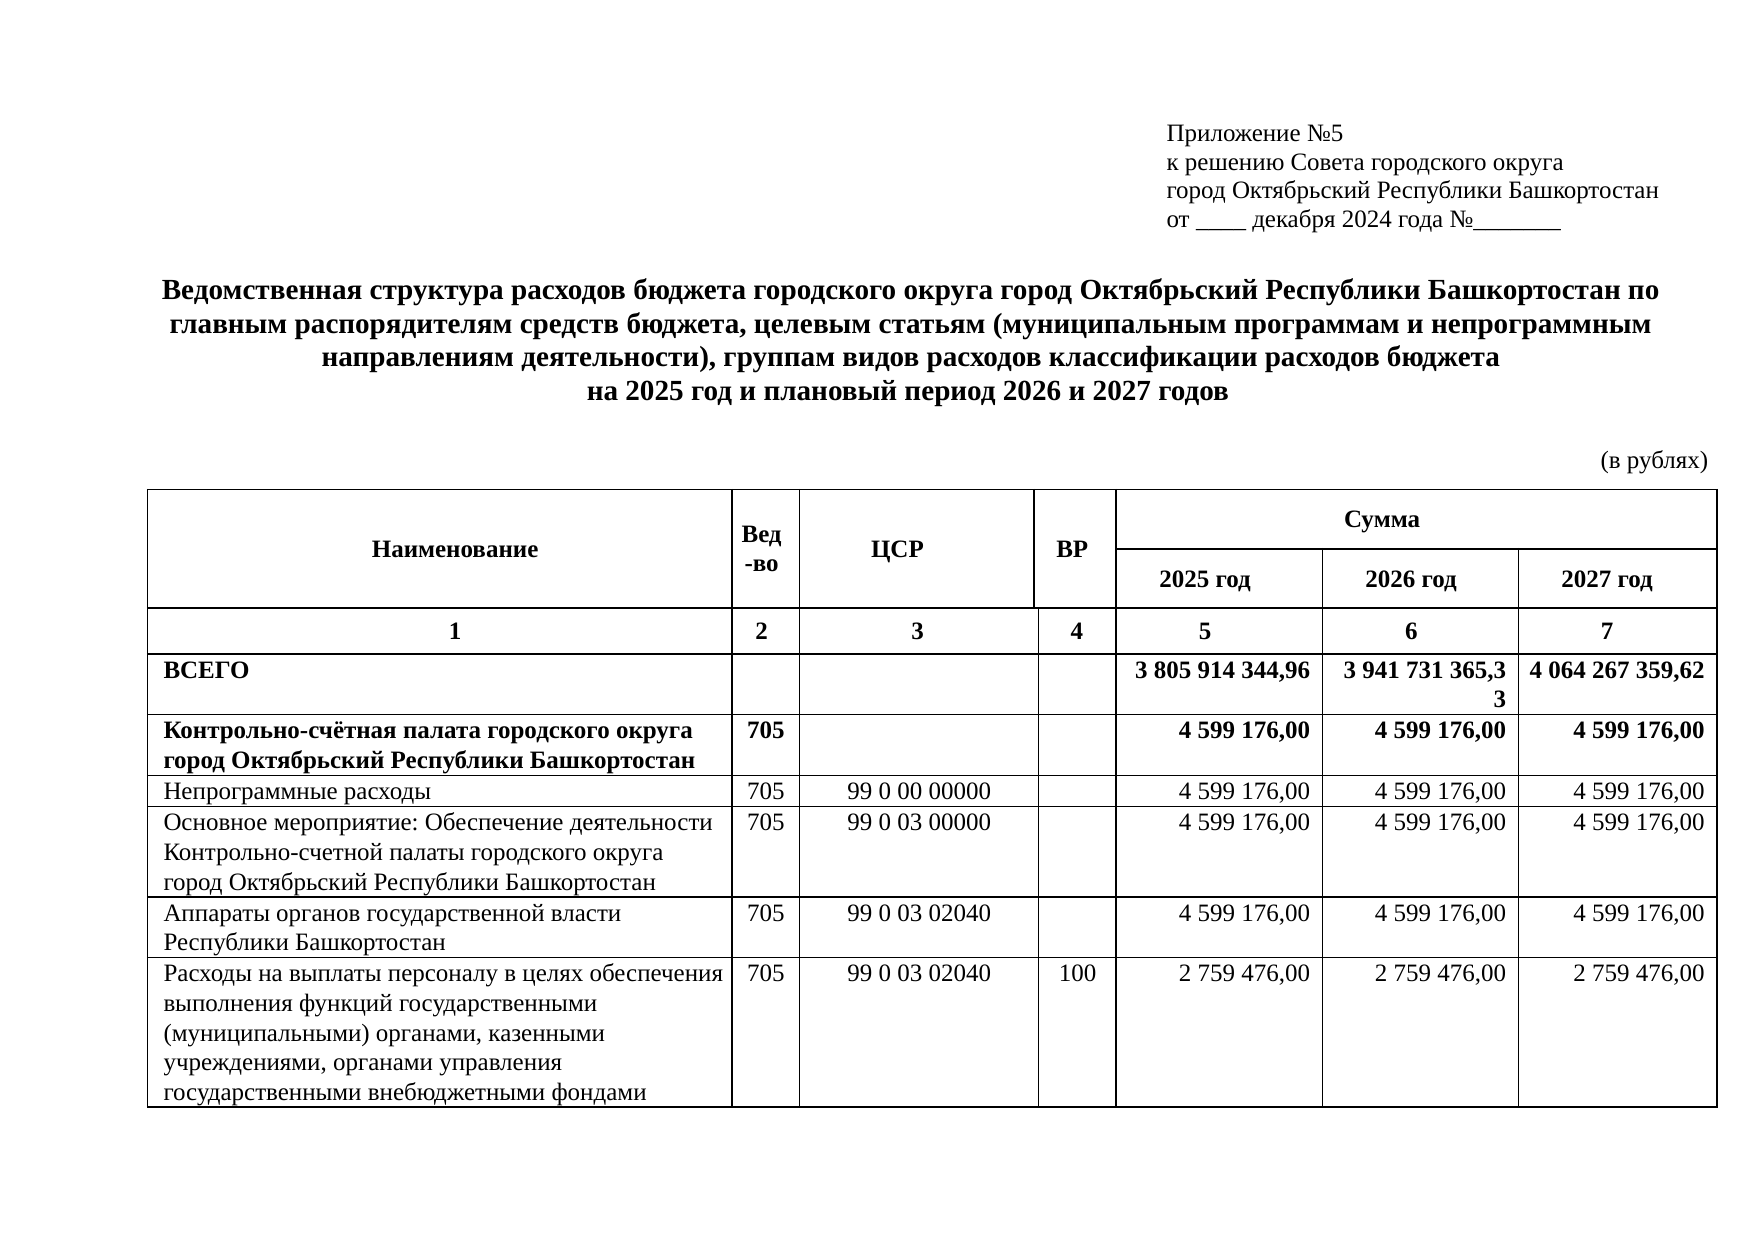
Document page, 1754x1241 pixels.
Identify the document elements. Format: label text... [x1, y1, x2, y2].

table_cell Непрограммные расходы [148, 776, 731, 806]
table_cell [1039, 609, 1115, 653]
table_header 7 [1526, 616, 1688, 645]
table_cell 4 599 176,00 [1519, 776, 1716, 806]
table_cell 705 [733, 807, 799, 896]
table_cell 2 759 476,00 [1323, 958, 1518, 1106]
table_cell [1034, 430, 1116, 489]
table_cell (в рублях) [1116, 430, 1717, 489]
table_cell 2 759 476,00 [1117, 958, 1322, 1106]
table_header 4 [1046, 616, 1107, 645]
table_cell 99 0 00 00000 [800, 776, 1038, 806]
table_cell 2 759 476,00 [1519, 958, 1716, 1106]
table_cell 4 064 267 359,62 [1519, 655, 1716, 714]
table_cell [148, 609, 731, 653]
table_cell [733, 609, 799, 653]
table_cell [1035, 490, 1115, 607]
table_cell 100 [1039, 958, 1115, 1106]
table_cell [1039, 715, 1115, 774]
table_header [148, 118, 1166, 249]
table_header 3 [807, 616, 1028, 645]
table_cell [799, 430, 1034, 489]
table_cell [733, 655, 799, 714]
table_cell [1323, 550, 1518, 607]
table_cell 4 599 176,00 [1117, 776, 1322, 806]
table_header Сумма [1125, 505, 1639, 533]
table_header 2026 год [1331, 564, 1491, 592]
table_header 1 [155, 616, 731, 645]
table_cell 4 599 176,00 [1519, 715, 1716, 774]
table_cell [1117, 490, 1716, 548]
table_cell [1117, 609, 1322, 653]
table_cell 705 [733, 898, 799, 957]
table_cell 705 [733, 715, 799, 774]
table_cell [732, 430, 799, 489]
table_cell 3 941 731 365,33 [1323, 655, 1518, 714]
table_cell 4 599 176,00 [1519, 898, 1716, 957]
table_cell [733, 490, 799, 607]
table_header [1684, 249, 1717, 430]
table_cell 99 0 03 02040 [800, 898, 1038, 957]
table_cell [1519, 609, 1716, 653]
table_cell [148, 490, 731, 607]
table_cell 3 805 914 344,96 [1117, 655, 1322, 714]
table_cell [800, 715, 1038, 774]
table_header Вед-во [741, 520, 782, 577]
table_cell Аппараты органов государственной власти Республики Башкортостан [148, 898, 731, 957]
table_cell [800, 609, 1038, 653]
table_cell [1323, 609, 1518, 653]
table_cell 705 [733, 958, 799, 1106]
table_cell Контрольно-счётная палата городского округа город Октябрьский Республики Башкортостан [148, 715, 731, 774]
table_header 2027 год [1527, 564, 1687, 592]
table_cell 4 599 176,00 [1323, 715, 1518, 774]
table_cell 4 599 176,00 [1323, 807, 1518, 896]
table_header ЦСР [808, 534, 991, 563]
table_cell 4 599 176,00 [1519, 807, 1716, 896]
table_cell [1039, 807, 1115, 896]
table_cell 705 [733, 776, 799, 806]
table_header Приложение №5 к решению Совета городского округа город Октябрьский Республики Башкортостан от ____ декабря 2024 года №_______ [1166, 118, 1698, 249]
table_cell [800, 655, 1038, 714]
table_cell 4 599 176,00 [1117, 807, 1322, 896]
table_cell [1117, 550, 1322, 607]
table_cell [1519, 550, 1716, 607]
table_header ВР [1043, 534, 1101, 563]
table_cell 4 599 176,00 [1323, 776, 1518, 806]
table_cell 4 599 176,00 [1323, 898, 1518, 957]
table_cell [800, 490, 1033, 607]
table_header 5 [1124, 616, 1286, 645]
table_cell 99 0 03 02040 [800, 958, 1038, 1106]
table_cell 99 0 03 00000 [800, 807, 1038, 896]
table_cell 4 599 176,00 [1117, 715, 1322, 774]
table_cell [1039, 776, 1115, 806]
table_cell Расходы на выплаты персоналу в целях обеспечения выполнения функций государственными (муниципальными) органами, казенными учреждениями, органами управления государственными внебюджетными фондами [148, 958, 731, 1106]
table_header 6 [1330, 616, 1492, 645]
table_cell [1039, 655, 1115, 714]
table_cell Основное мероприятие: Обеспечение деятельности Контрольно-счетной палаты городского округа город Октябрьский Республики Башкортостан [148, 807, 731, 896]
table_cell 4 599 176,00 [1117, 898, 1322, 957]
table_cell [148, 430, 732, 489]
table_header 2 [740, 616, 783, 645]
table_cell [1039, 898, 1115, 957]
table_cell ВСЕГО [148, 655, 731, 714]
table_header Ведомственная структура расходов бюджета городского округа город Октябрьский Республики Башкортостан по главным распорядителям средств бюджета, целевым статьям (муниципальным программам и непрограммным направлениям деятельности), группам видов расходов классификации расходов бюджета на 2025 год и плановый период 2026 и 2027 годов [148, 249, 1683, 430]
table_header Наименование [156, 534, 731, 563]
table_header 2025 год [1125, 564, 1284, 592]
